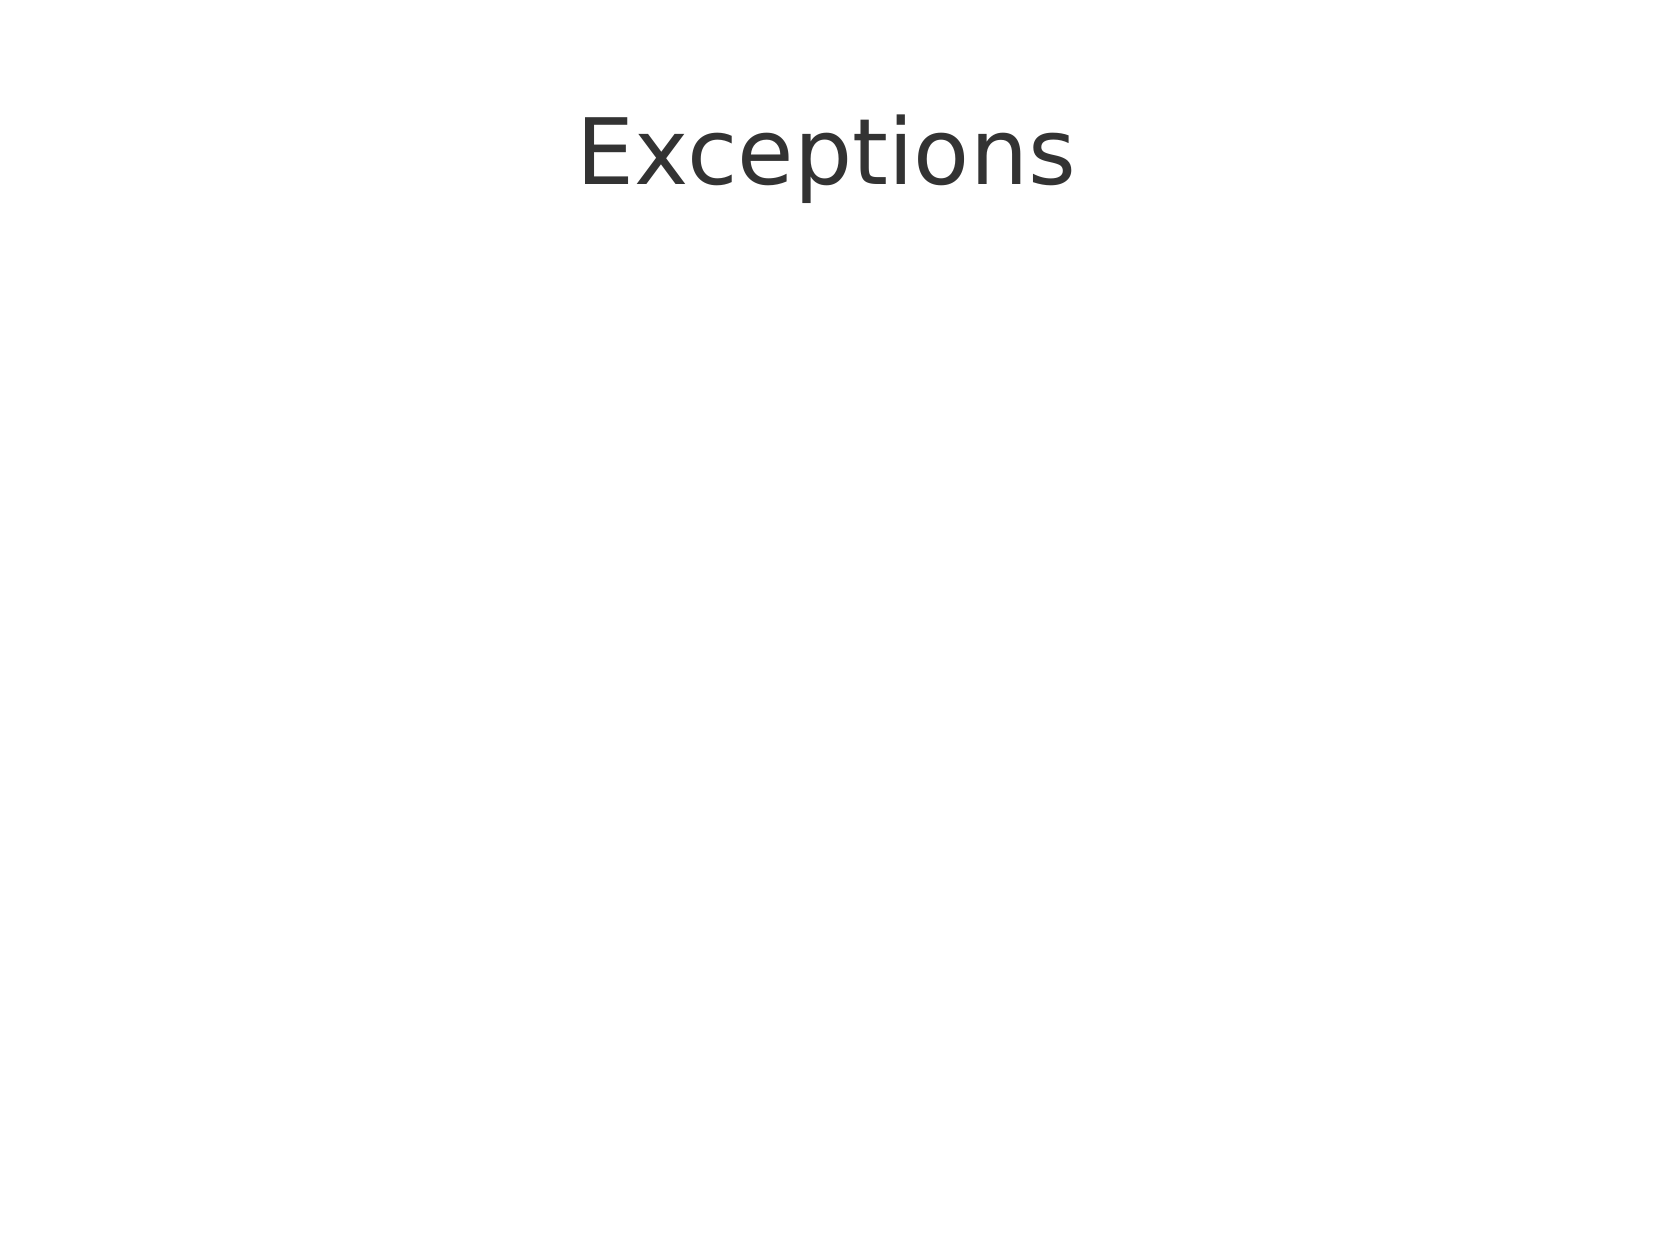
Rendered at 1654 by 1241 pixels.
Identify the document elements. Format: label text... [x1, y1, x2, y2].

title Exceptions [82, 56, 1571, 250]
